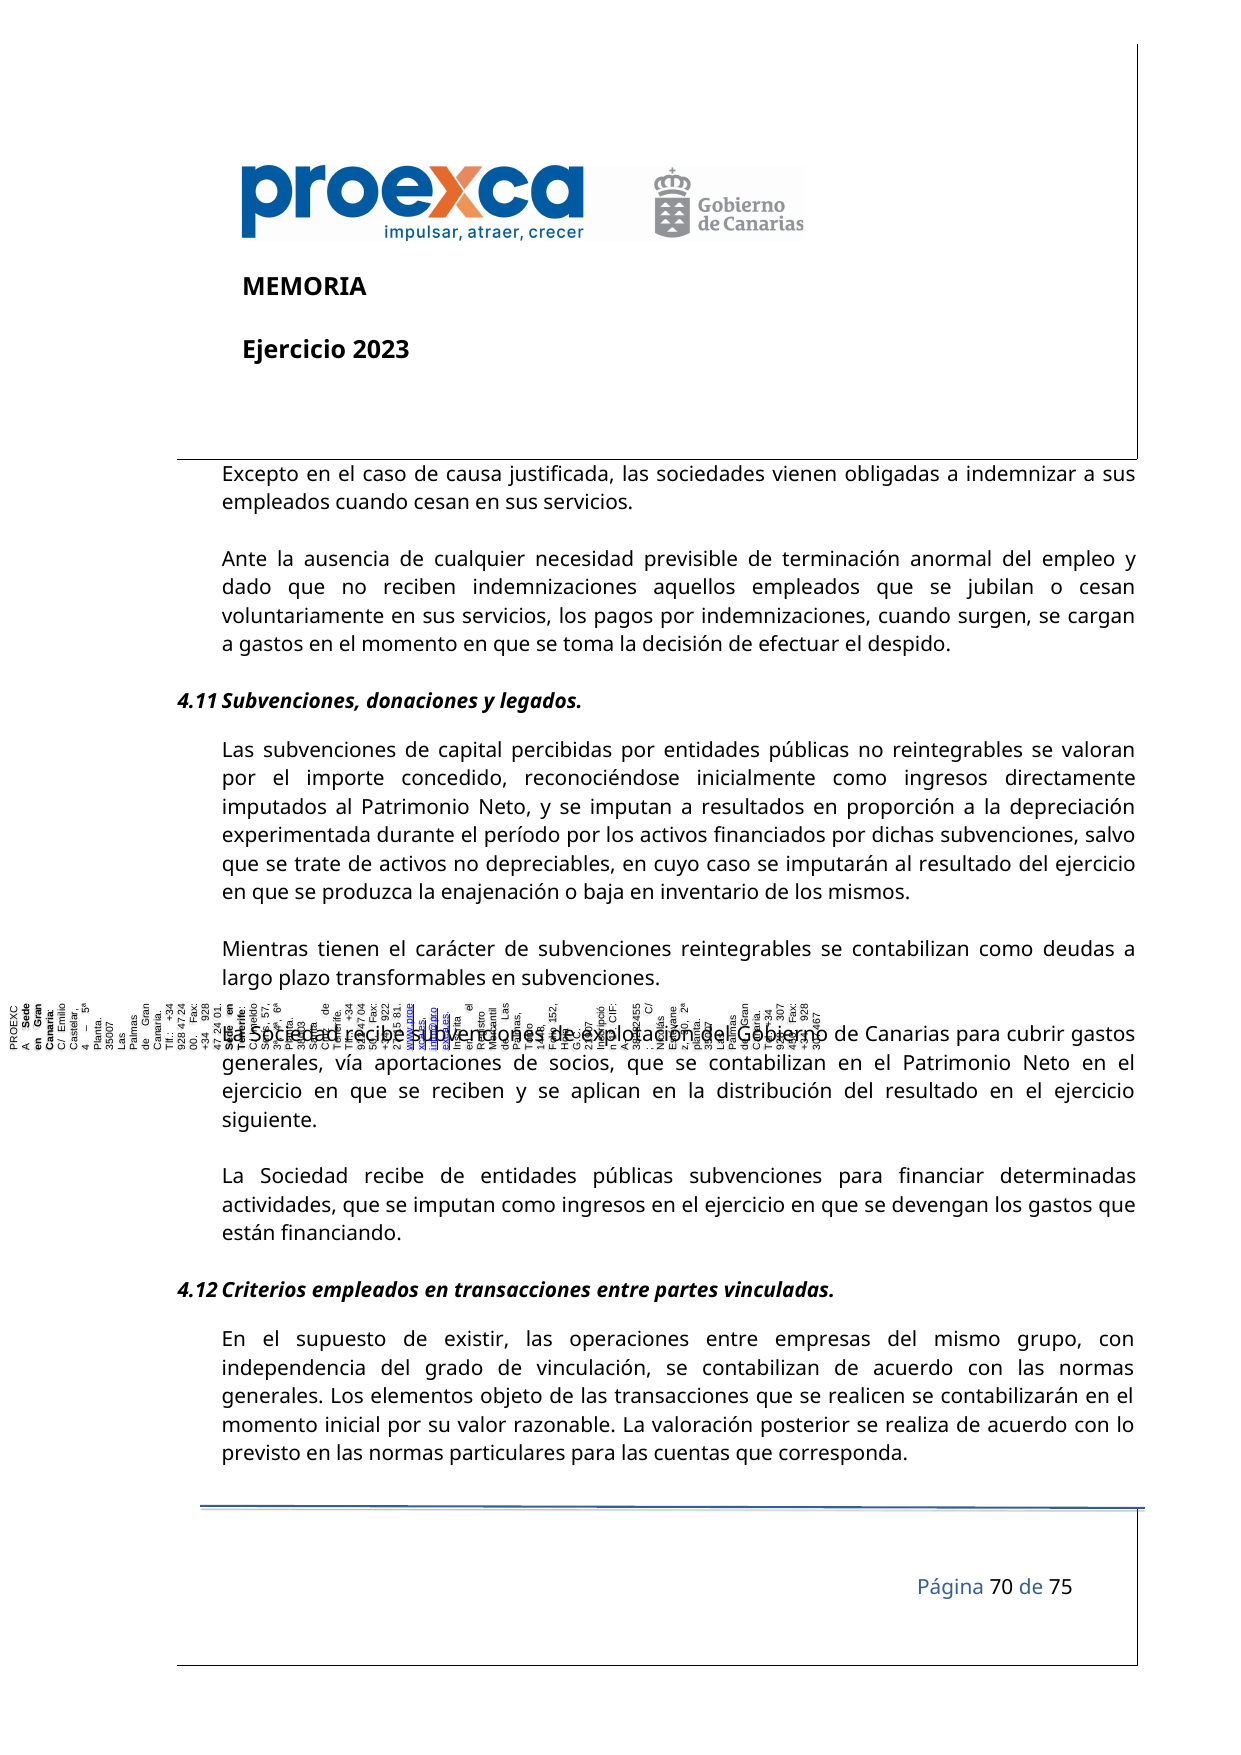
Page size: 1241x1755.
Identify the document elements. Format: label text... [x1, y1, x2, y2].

list Subvenciones, donaciones y legados. [177, 686, 1137, 714]
text La Sociedad recibe subvenciones de explotación del Gobierno de Canarias para cubrir gastos generales, vía aportaciones de socios, que se contabilizan en el Patrimonio Neto en el ejercicio en que se reciben y se aplican en la distribución del resultado en el ejercicio siguiente. [222, 1019, 1137, 1133]
list Criterios empleados en transacciones entre partes vinculadas. [177, 1275, 1137, 1304]
text Ante la ausencia de cualquier necesidad previsible de terminación anormal del empleo y dado que no reciben indemnizaciones aquellos empleados que se jubilan o cesan voluntariamente en sus servicios, los pagos por indemnizaciones, cuando surgen, se cargan a gastos en el momento en que se toma la decisión de efectuar el despido. [222, 544, 1137, 658]
text En el supuesto de existir, las operaciones entre empresas del mismo grupo, con independencia del grado de vinculación, se contabilizan de acuerdo con las normas generales. Los elementos objeto de las transacciones que se realicen se contabilizarán en el momento inicial por su valor razonable. La valoración posterior se realiza de acuerdo con lo previsto en las normas particulares para las cuentas que corresponda. [221, 1324, 1136, 1467]
text Excepto en el caso de causa justificada, las sociedades vienen obligadas a indemnizar a sus empleados cuando cesan en sus servicios. [222, 459, 1137, 516]
text La Sociedad recibe de entidades públicas subvenciones para financiar determinadas actividades, que se imputan como ingresos en el ejercicio en que se devengan los gastos que están financiando. [222, 1162, 1137, 1247]
text Las subvenciones de capital percibidas por entidades públicas no reintegrables se valoran por el importe concedido, reconociéndose inicialmente como ingresos directamente imputados al Patrimonio Neto, y se imputan a resultados en proporción a la depreciación experimentada durante el período por los activos financiados por dichas subvenciones, salvo que se trate de activos no depreciables, en cuyo caso se imputarán al resultado del ejercicio en que se produzca la enajenación o baja en inventario de los mismos. [222, 735, 1137, 906]
text Mientras tienen el carácter de subvenciones reintegrables se contabilizan como deudas a largo plazo transformables en subvenciones. [222, 934, 1137, 991]
